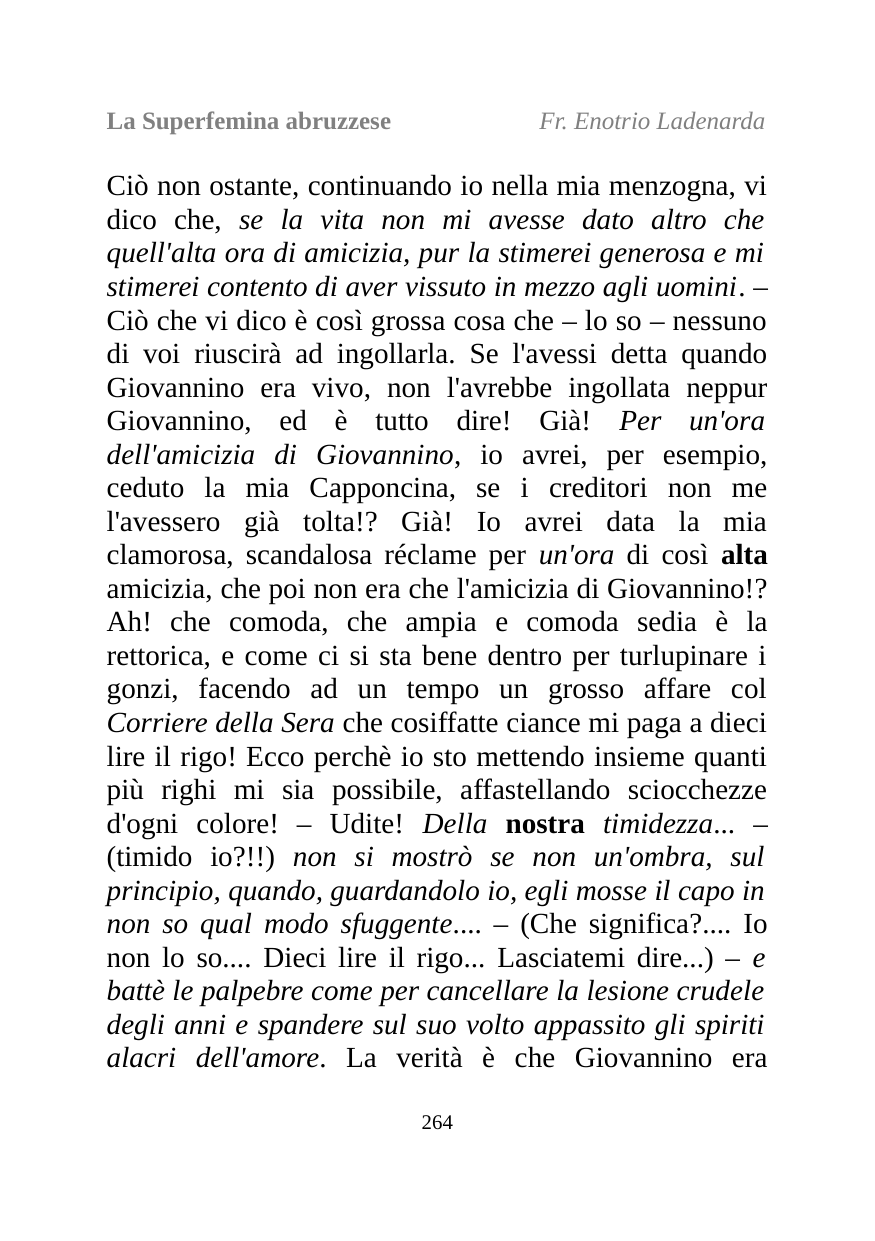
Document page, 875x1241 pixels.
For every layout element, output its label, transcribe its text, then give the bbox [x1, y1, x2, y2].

text Ciò non ostante, continuando io nella mia menzogna, vi dico che, se la vita non mi avesse dato altro che quell'alta ora di amicizia, pur la stimerei generosa e mi stimerei contento di aver vissuto in mezzo agli uomini. – Ciò che vi dico è così grossa cosa che – lo so – nessuno di voi riuscirà ad ingollarla. Se l'avessi detta quando Giovannino era vivo, non l'avrebbe ingollata neppur Giovannino, ed è tutto dire! Già! Per un'ora dell'amicizia di Giovannino, io avrei, per esempio, ceduto la mia Capponcina, se i creditori non me l'avessero già tolta!? Già! Io avrei data la mia clamorosa, scandalosa réclame per un'ora di così alta amicizia, che poi non era che l'amicizia di Giovannino!? Ah! che comoda, che ampia e comoda sedia è la rettorica, e come ci si sta bene dentro per turlupinare i gonzi, facendo ad un tempo un grosso affare col Corriere della Sera che cosiffatte ciance mi paga a dieci lire il rigo! Ecco perchè io sto mettendo insieme quanti più righi mi sia possibile, affastellando sciocchezze d'ogni colore! – Udite! Della nostra timidezza... – (timido io?!!) non si mostrò se non un'ombra, sul principio, quando, guardandolo io, egli mosse il capo in non so qual modo sfuggente.... – (Che significa?.... Io non lo so.... Dieci lire il rigo... Lasciatemi dire...) – e battè le palpebre come per cancellare la lesione crudele degli anni e spandere sul suo volto appassito gli spiriti alacri dell'amore. La verità è che Giovannino era [106, 168, 768, 1074]
